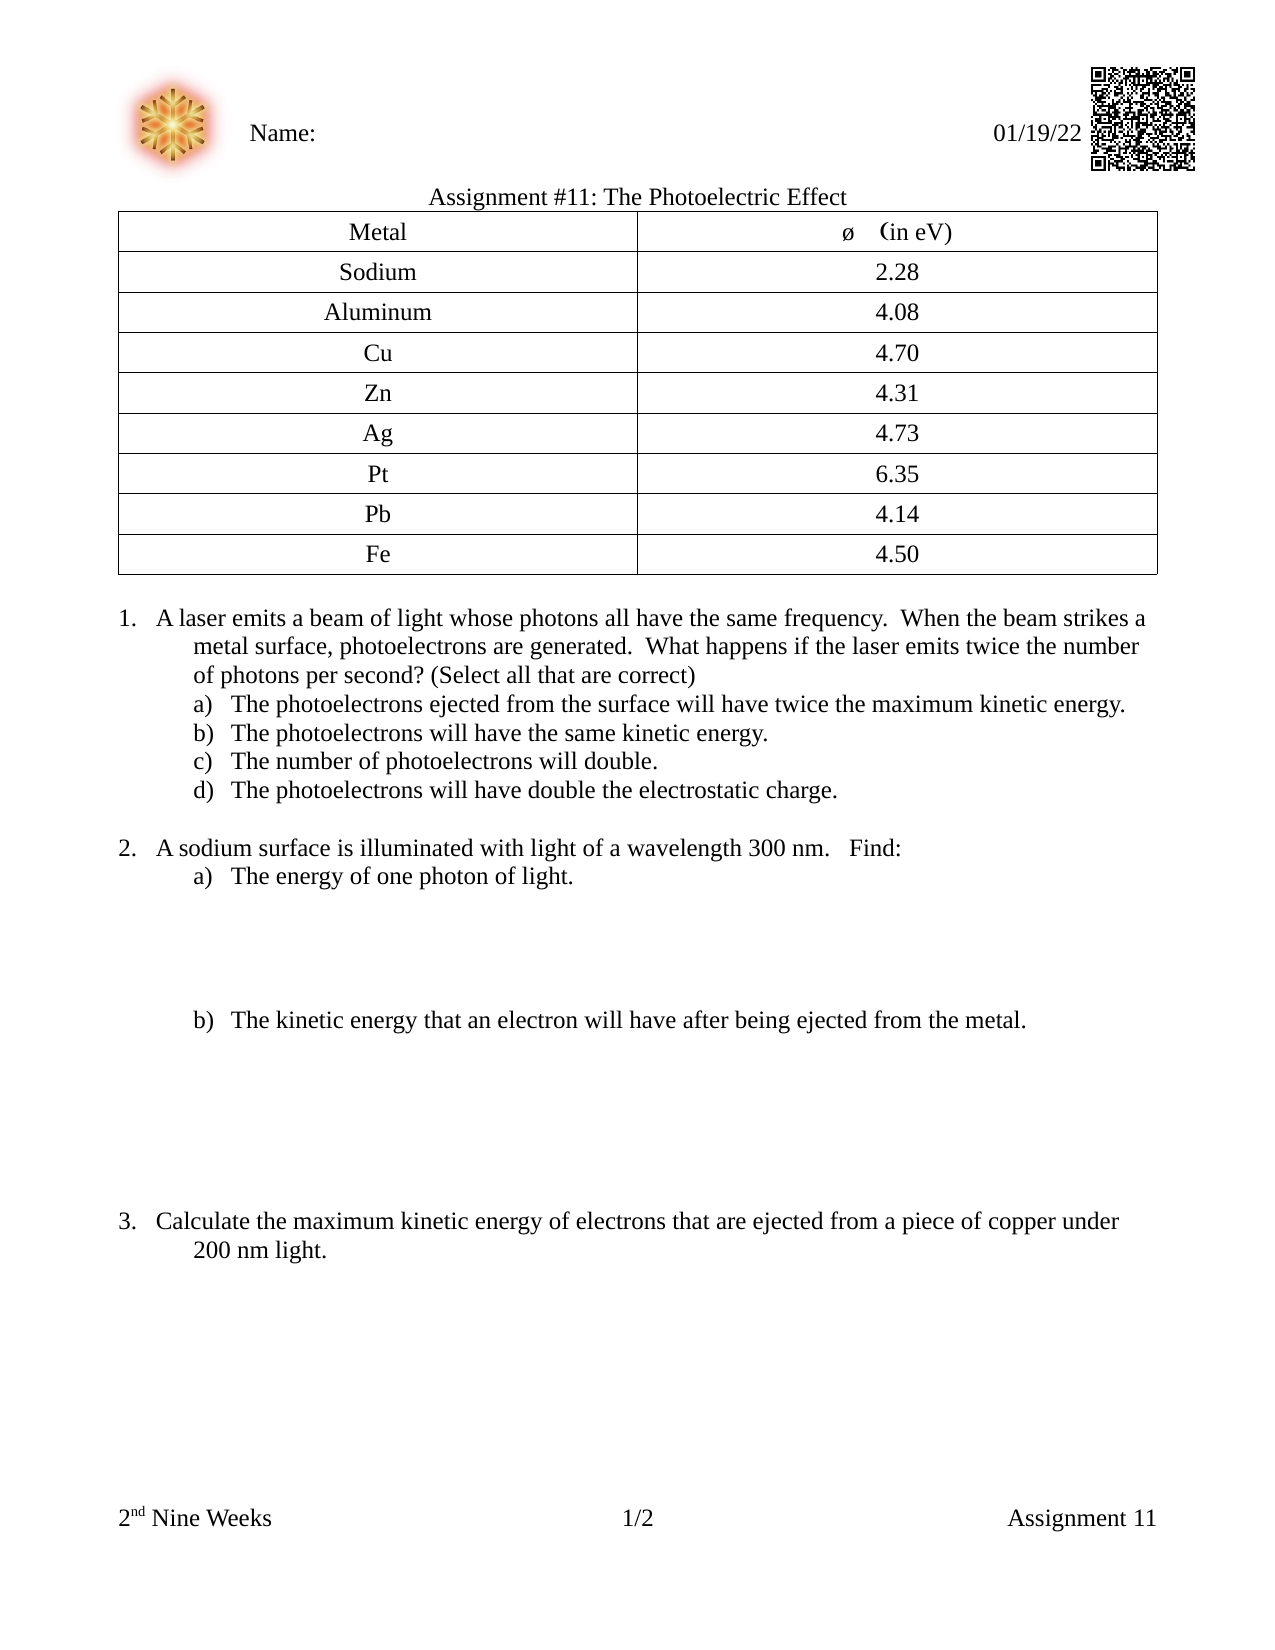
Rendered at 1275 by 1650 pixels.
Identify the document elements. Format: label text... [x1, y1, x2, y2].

list The photoelectrons will have the same kinetic energy. [193, 718, 1157, 746]
table_header ø (in eV) [638, 212, 1157, 251]
table_cell 2.28 [638, 252, 1157, 292]
table_cell Aluminum [119, 293, 637, 332]
list The photoelectrons will have double the electrostatic charge. [193, 775, 1157, 804]
table_cell 4.73 [638, 414, 1157, 453]
table_cell 4.50 [638, 535, 1157, 574]
table_cell Cu [119, 333, 637, 372]
list A sodium surface is illuminated with light of a wavelength 300 nm. Find: [118, 833, 1157, 861]
table_cell 6.35 [638, 454, 1157, 493]
table_cell 4.70 [638, 333, 1157, 372]
table_header Metal [119, 212, 637, 251]
list The number of photoelectrons will double. [193, 746, 1157, 775]
list Calculate the maximum kinetic energy of electrons that are ejected from a piece of copper under 200 nm light. [118, 1206, 1157, 1264]
table_cell 4.31 [638, 373, 1157, 412]
table_cell Pb [119, 494, 637, 533]
text Assignment #11: The Photoelectric Effect [118, 176, 1157, 211]
list The kinetic energy that an electron will have after being ejected from the metal. [193, 1005, 1157, 1034]
table_cell Zn [119, 373, 637, 412]
picture [1082, 58, 1203, 179]
list A laser emits a beam of light whose photons all have the same frequency. When the beam strikes a metal surface, photoelectrons are generated. What happens if the laser emits twice the number of photons per second? (Select all that are correct) [118, 603, 1157, 689]
table_cell Fe [119, 535, 637, 574]
table_cell 4.14 [638, 494, 1157, 533]
list The photoelectrons ejected from the surface will have twice the maximum kinetic energy. [193, 689, 1157, 718]
picture [116, 66, 229, 183]
list The energy of one photon of light. [193, 861, 1157, 890]
table_cell Pt [119, 454, 637, 493]
table_cell 4.08 [638, 293, 1157, 332]
table_cell Sodium [119, 252, 637, 292]
table_cell Ag [119, 414, 637, 453]
